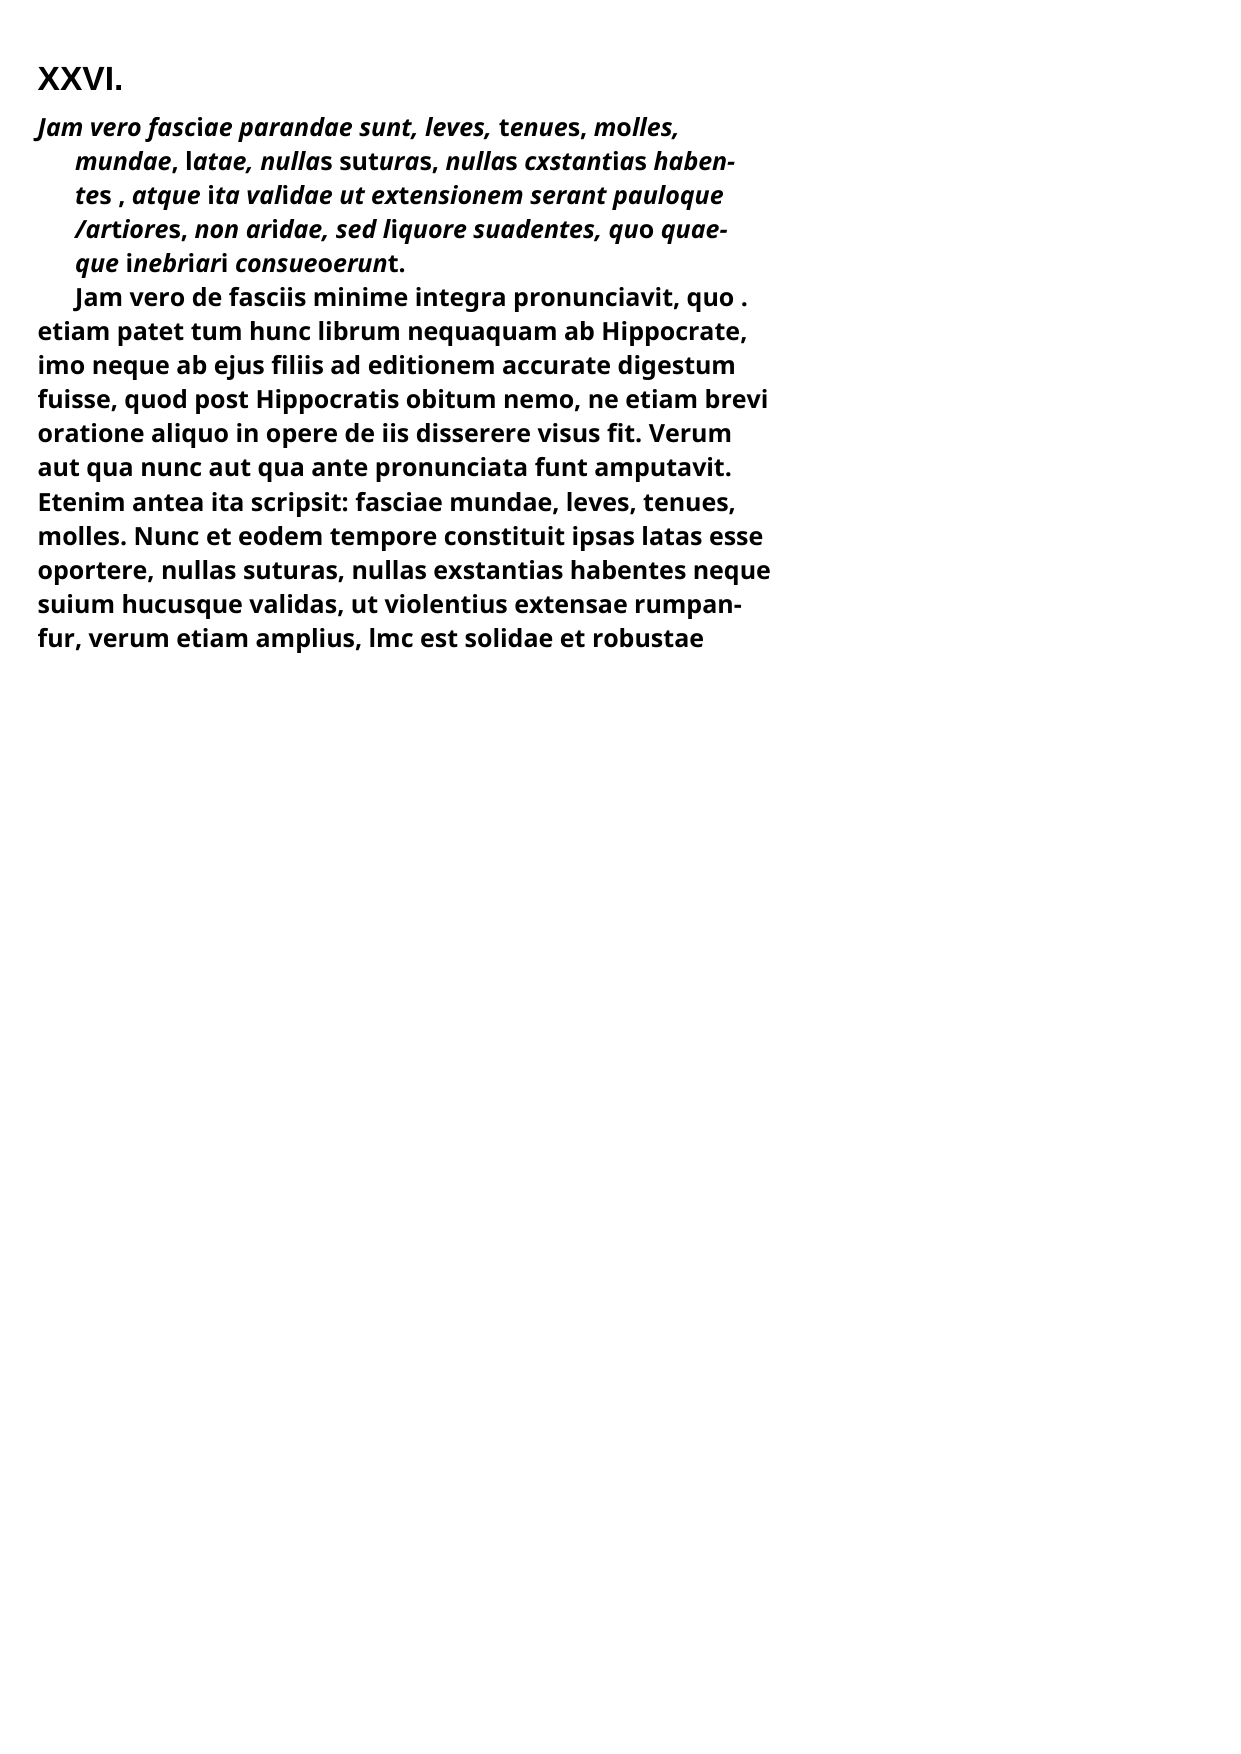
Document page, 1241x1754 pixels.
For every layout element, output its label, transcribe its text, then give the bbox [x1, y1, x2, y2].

text Jam vero de fasciis minime integra pronunciavit, quo . etiam patet tum hunc librum nequaquam ab Hippocrate, imo neque ab ejus filiis ad editionem accurate digestum fuisse, quod post Hippocratis obitum nemo, ne etiam brevi oratione aliquo in opere de iis disserere visus fit. Verum aut qua nunc aut qua ante pronunciata funt amputavit. Etenim antea ita scripsit: fasciae mundae, leves, tenues, molles. Nunc et eodem tempore constituit ipsas latas esse oportere, nullas suturas, nullas exstantias habentes neque suium hucusque validas, ut violentius extensae rumpan- fur, verum etiam amplius, lmc est solidae et robustae [37, 280, 1203, 654]
subtitle XXVI. [37, 58, 1203, 97]
text Jam vero fasciae parandae sunt, leves, tenues, molles, mundae, latae, nullas suturas, nullas cxstantias haben- tes , atque ita validae ut extensionem serant pauloque /artiores, non aridae, sed liquore suadentes, quo quae- que inebriari consueoerunt. [37, 109, 1203, 280]
